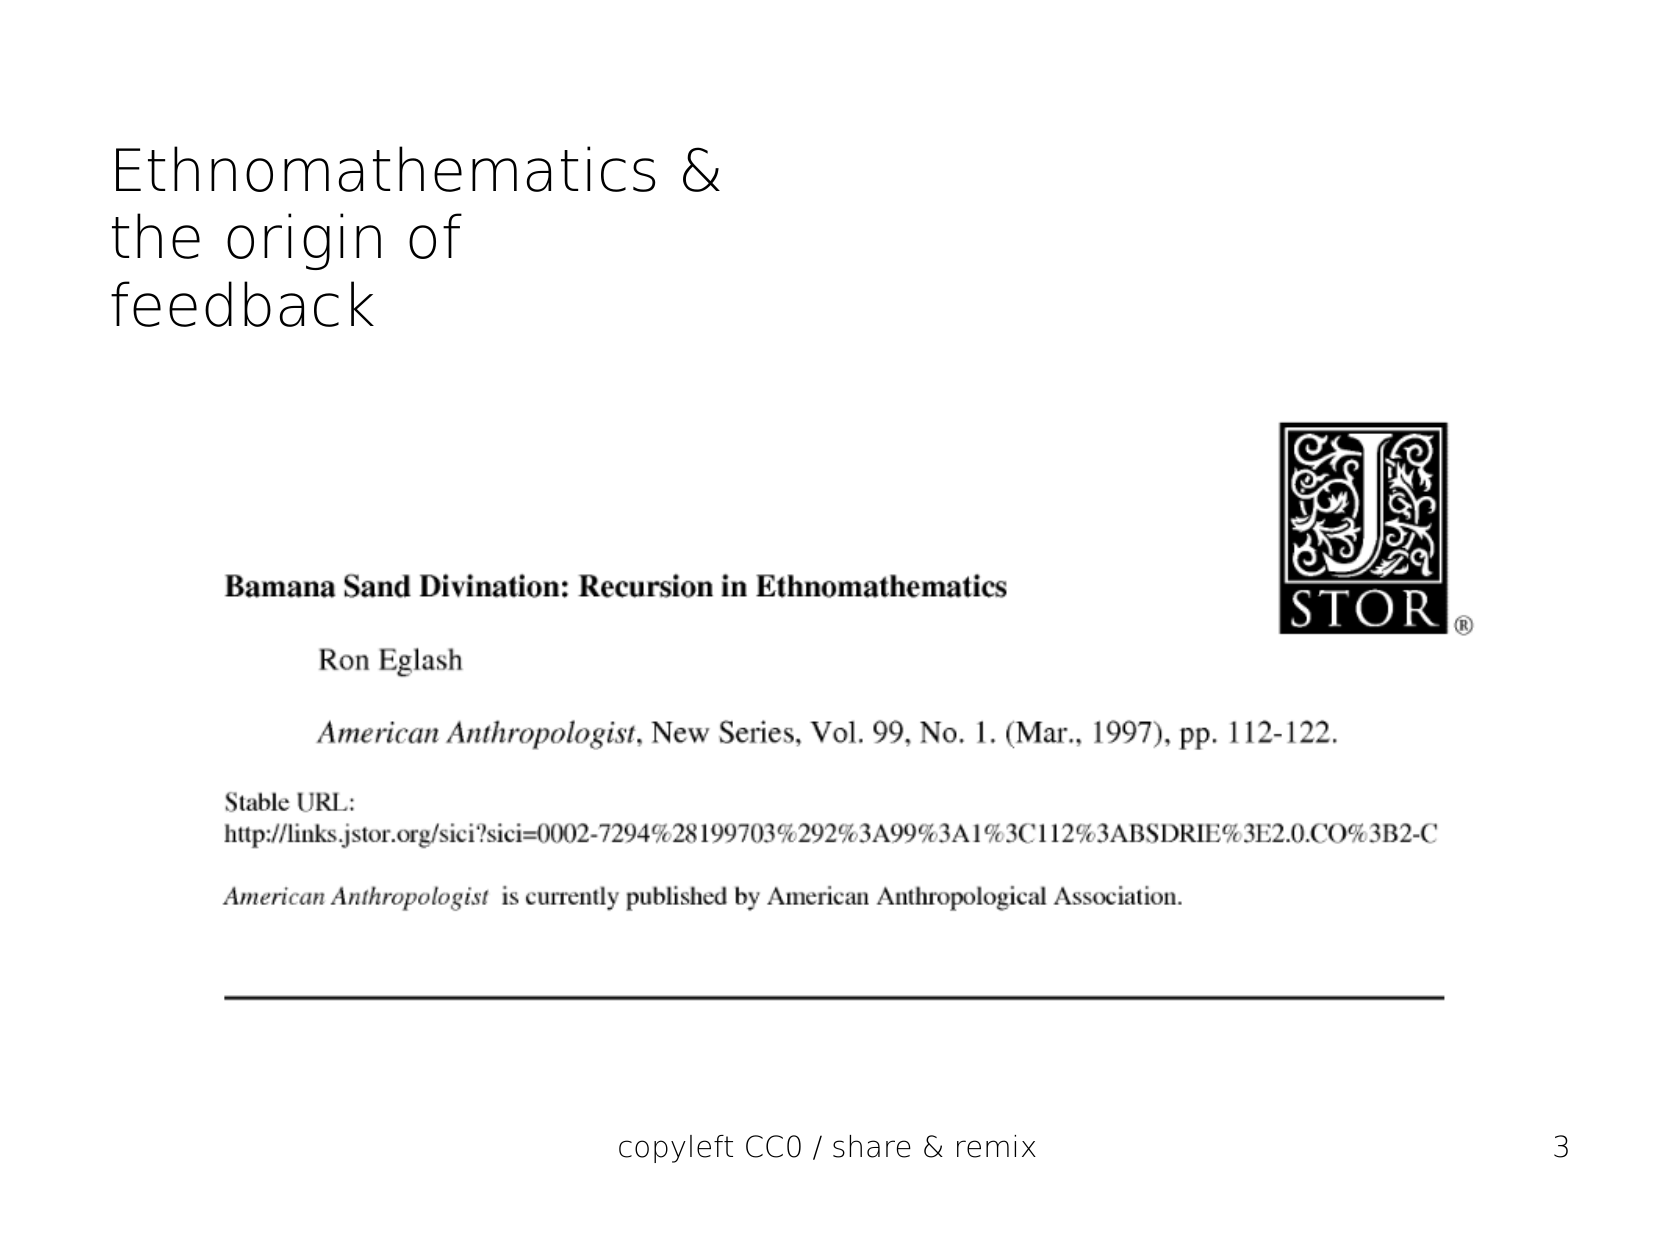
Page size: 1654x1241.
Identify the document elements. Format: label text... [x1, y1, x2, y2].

picture [137, 351, 1526, 1027]
text_box Ethnomathematics & the origin of feedback [94, 129, 756, 348]
